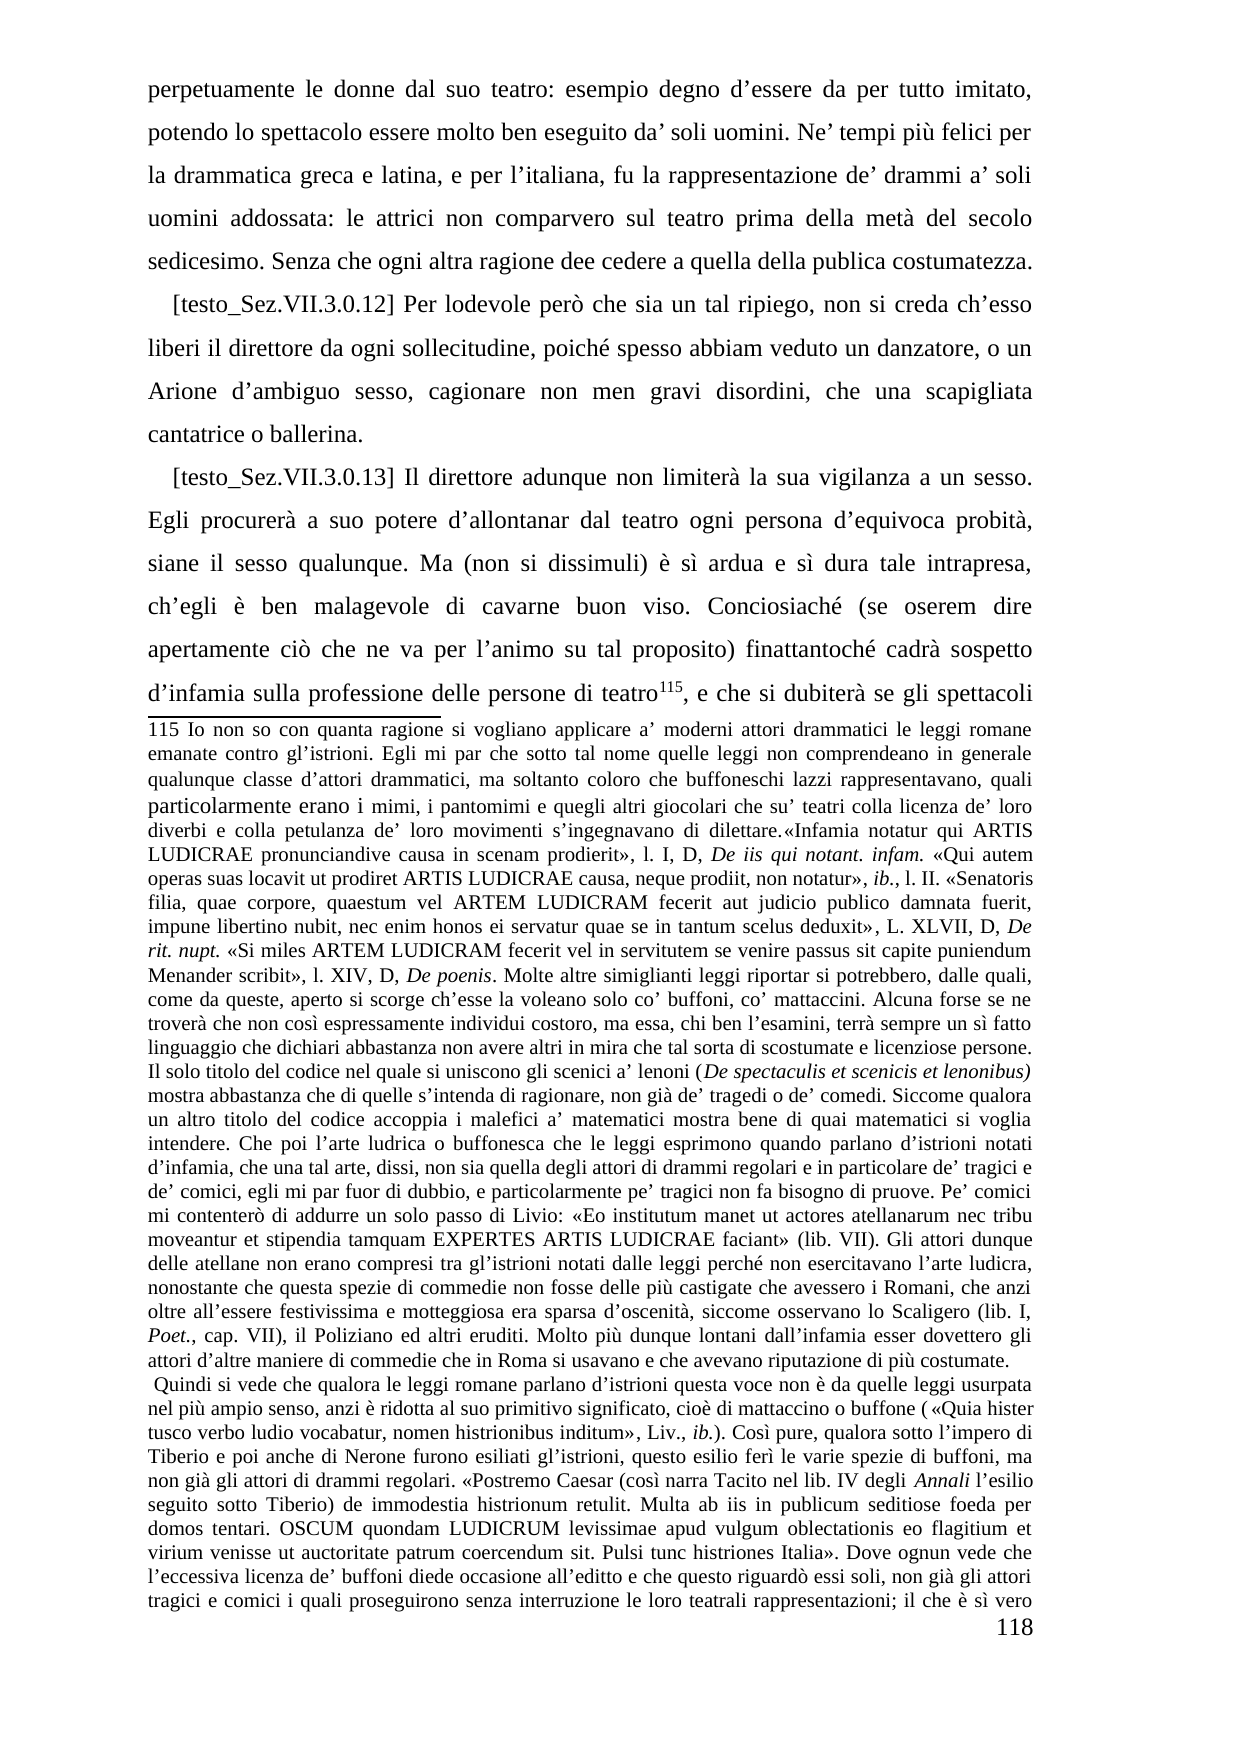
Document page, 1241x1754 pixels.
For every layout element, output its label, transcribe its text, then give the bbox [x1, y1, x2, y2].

text Quindi si vede che qualora le leggi romane parlano d’istrioni questa voce non è da quelle leggi usurpata nel più ampio senso, anzi è ridotta al suo primitivo significato, cioè di mattaccino o buffone («Quia hister tusco verbo ludio vocabatur, nomen histrionibus inditum», Liv., ib.). Così pure, qualora sotto l’impero di Tiberio e poi anche di Nerone furono esiliati gl’istrioni, questo esilio ferì le varie spezie di buffoni, ma non già gli attori di drammi regolari. «Postremo Caesar (così narra Tacito nel lib. IV degli Annali l’esilio seguito sotto Tiberio) de immodestia histrionum retulit. Multa ab iis in publicum seditiose foeda per domos tentari. OSCUM quondam LUDICRUM levissimae apud vulgum oblectationis eo flagitium et virium venisse ut auctoritate patrum coercendum sit. Pulsi tunc histriones Italia». Dove ognun vede che l’eccessiva licenza de’ buffoni diede occasione all’editto e che questo riguardò essi soli, non già gli attori tragici e comici i quali proseguirono senza interruzione le loro teatrali rappresentazioni; il che è sì vero [148, 1372, 1033, 1612]
text [testo_Sez.VII.3.0.13] Il direttore adunque non limiterà la sua vigilanza a un sesso. Egli procurerà a suo potere d’allontanar dal teatro ogni persona d’equivoca probità, siane il sesso qualunque. Ma (non si dissimuli) è sì ardua e sì dura tale intrapresa, ch’egli è ben malagevole di cavarne buon viso. Conciosiaché (se oserem dire apertamente ciò che ne va per l’animo su tal proposito) finattantoché cadrà sospetto d’infamia sulla professione delle persone di teatro, e che si dubiterà se gli spettacoli [148, 462, 1033, 706]
text perpetuamente le donne dal suo teatro: esempio degno d’essere da per tutto imitato, potendo lo spettacolo essere molto ben eseguito da’ soli uomini. Ne’ tempi più felici per la drammatica greca e latina, e per l’italiana, fu la rappresentazione de’ drammi a’ soli uomini addossata: le attrici non comparvero sul teatro prima della metà del secolo sedicesimo. Senza che ogni altra ragione dee cedere a quella della publica costumatezza. [148, 74, 1033, 275]
text Io non so con quanta ragione si vogliano applicare a’ moderni attori drammatici le leggi romane emanate contro gl’istrioni. Egli mi par che sotto tal nome quelle leggi non comprendeano in generale qualunque classe d’attori drammatici, ma soltanto coloro che buffoneschi lazzi rappresentavano, quali particolarmente erano i mimi, i pantomimi e quegli altri giocolari che su’ teatri colla licenza de’ loro diverbi e colla petulanza de’ loro movimenti s’ingegnavano di dilettare.«Infamia notatur qui ARTIS LUDICRAE pronunciandive causa in scenam prodierit», l. I, D, De iis qui notant. infam. «Qui autem operas suas locavit ut prodiret ARTIS LUDICRAE causa, neque prodiit, non notatur», ib., l. II. «Senatoris filia, quae corpore, quaestum vel ARTEM LUDICRAM fecerit aut judicio publico damnata fuerit, impune libertino nubit, nec enim honos ei servatur quae se in tantum scelus deduxit», L. XLVII, D, De rit. nupt. «Si miles ARTEM LUDICRAM fecerit vel in servitutem se venire passus sit capite puniendum Menander scribit», l. XIV, D, De poenis. Molte altre simiglianti leggi riportar si potrebbero, dalle quali, come da queste, aperto si scorge ch’esse la voleano solo co’ buffoni, co’ mattaccini. Alcuna forse se ne troverà che non così espressamente individui costoro, ma essa, chi ben l’esamini, terrà sempre un sì fatto linguaggio che dichiari abbastanza non avere altri in mira che tal sorta di scostumate e licenziose persone. Il solo titolo del codice nel quale si uniscono gli scenici a’ lenoni (De spectaculis et scenicis et lenonibus) mostra abbastanza che di quelle s’intenda di ragionare, non già de’ tragedi o de’ comedi. Siccome qualora un altro titolo del codice accoppia i malefici a’ matematici mostra bene di quai matematici si voglia intendere. Che poi l’arte ludrica o buffonesca che le leggi esprimono quando parlano d’istrioni notati d’infamia, che una tal arte, dissi, non sia quella degli attori di drammi regolari e in particolare de’ tragici e de’ comici, egli mi par fuor di dubbio, e particolarmente pe’ tragici non fa bisogno di pruove. Pe’ comici mi contenterò di addurre un solo passo di Livio: «Eo institutum manet ut actores atellanarum nec tribu moveantur et stipendia tamquam EXPERTES ARTIS LUDICRAE faciant» (lib. VII). Gli attori dunque delle atellane non erano compresi tra gl’istrioni notati dalle leggi perché non esercitavano l’arte ludicra, nonostante che questa spezie di commedie non fosse delle più castigate che avessero i Romani, che anzi oltre all’essere festivissima e motteggiosa era sparsa d’oscenità, siccome osservano lo Scaligero (lib. I, Poet., cap. VII), il Poliziano ed altri eruditi. Molto più dunque lontani dall’infamia esser dovettero gli attori d’altre maniere di commedie che in Roma si usavano e che avevano riputazione di più costumate. [148, 717, 1033, 1372]
text [testo_Sez.VII.3.0.12] Per lodevole però che sia un tal ripiego, non si creda ch’esso liberi il direttore da ogni sollecitudine, poiché spesso abbiam veduto un danzatore, o un Arione d’ambiguo sesso, cagionare non men gravi disordini, che una scapigliata cantatrice o ballerina. [148, 289, 1033, 448]
